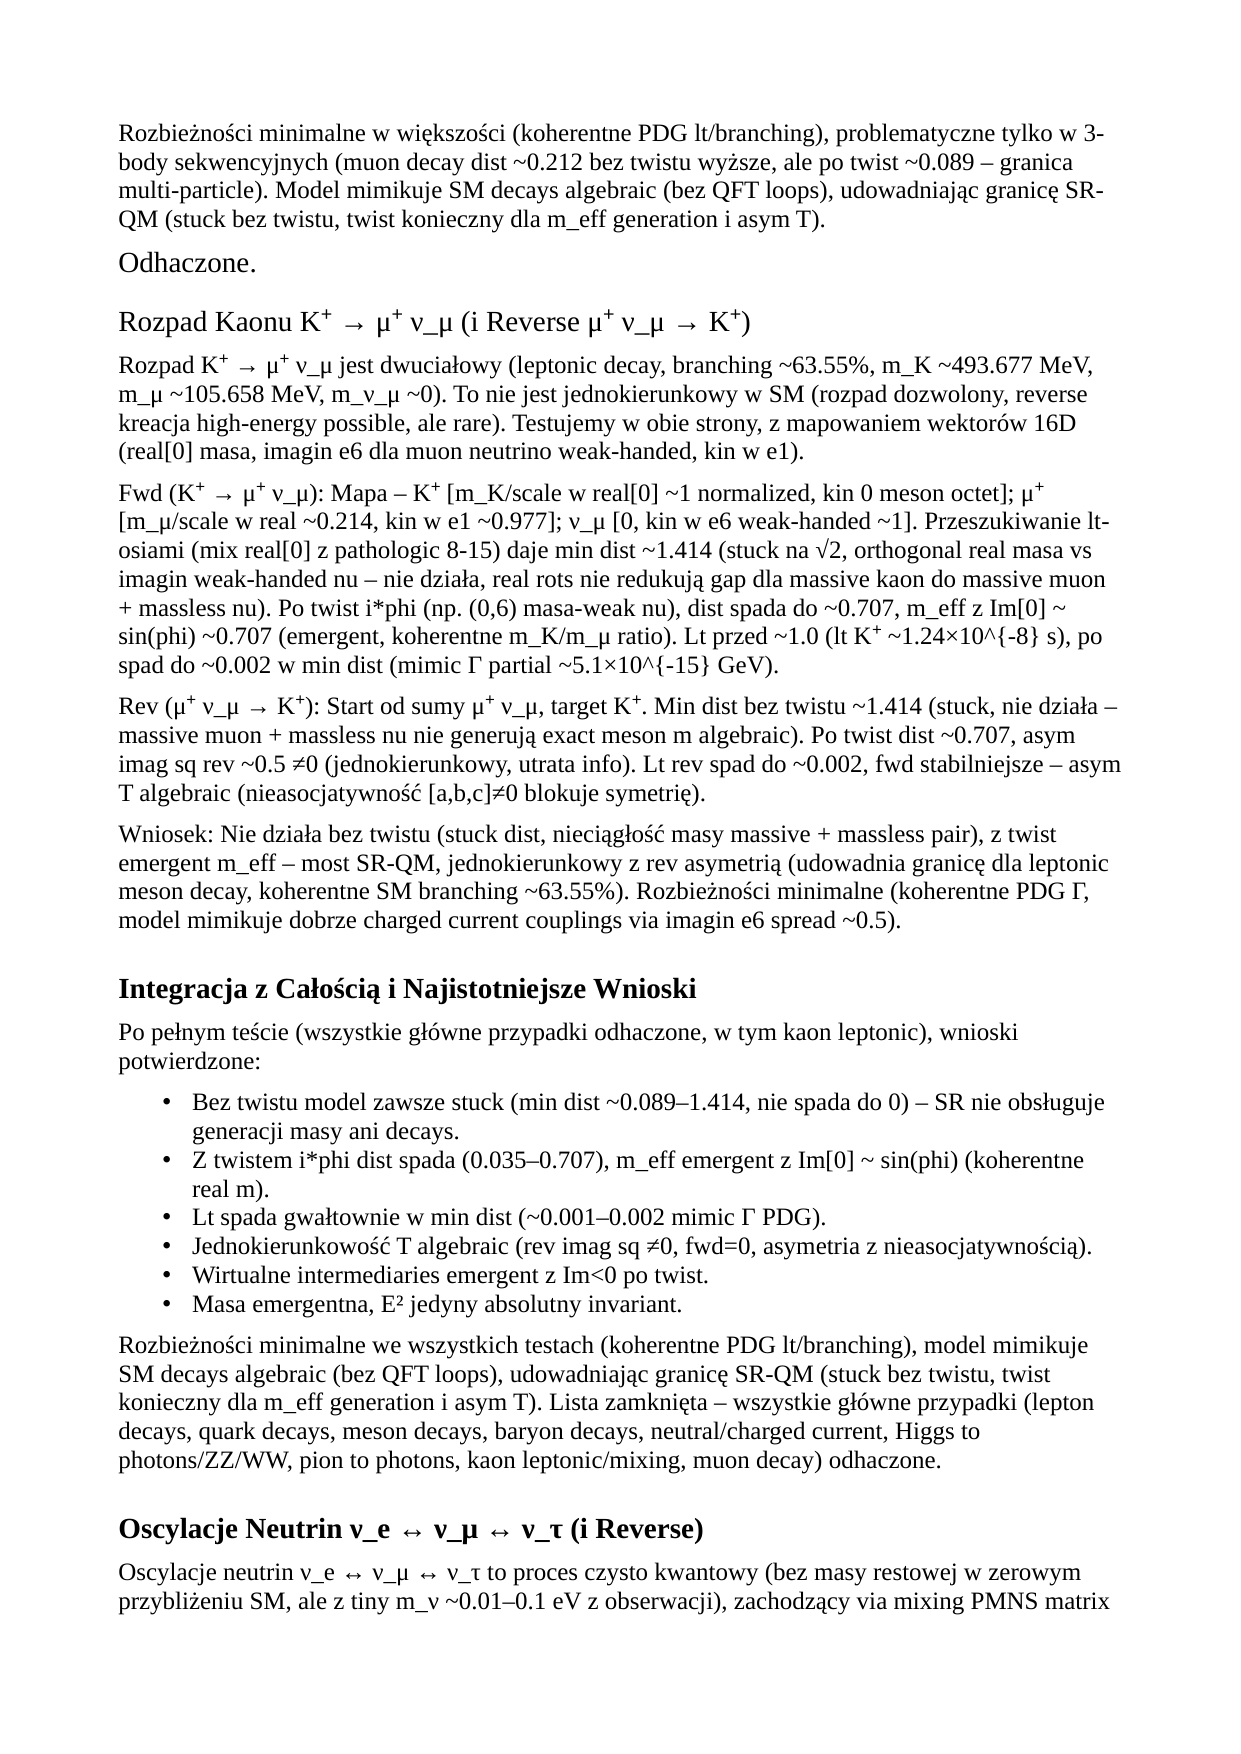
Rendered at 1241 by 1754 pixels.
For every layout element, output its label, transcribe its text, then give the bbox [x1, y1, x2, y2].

text Rozbieżności minimalne we wszystkich testach (koherentne PDG lt/branching), model mimikuje SM decays algebraic (bez QFT loops), udowadniając granicę SR-QM (stuck bez twistu, twist konieczny dla m_eff generation i asym T). Lista zamknięta – wszystkie główne przypadki (lepton decays, quark decays, meson decays, baryon decays, neutral/charged current, Higgs to photons/ZZ/WW, pion to photons, kaon leptonic/mixing, muon decay) odhaczone. [118, 1330, 1122, 1474]
subtitle Integracja z Całością i Najistotniejsze Wnioski [118, 971, 1122, 1005]
text Wniosek: Nie działa bez twistu (stuck dist, nieciągłość masy massive + massless pair), z twist emergent m_eff – most SR-QM, jednokierunkowy z rev asymetrią (udowadnia granicę dla leptonic meson decay, koherentne SM branching ~63.55%). Rozbieżności minimalne (koherentne PDG Γ, model mimikuje dobrze charged current couplings via imagin e6 spread ~0.5). [118, 819, 1122, 934]
list Wirtualne intermediaries emergent z Im<0 po twist. [162, 1260, 1122, 1289]
text Oscylacje neutrin ν_e ↔ ν_μ ↔ ν_τ to proces czysto kwantowy (bez masy restowej w zerowym przybliżeniu SM, ale z tiny m_ν ~0.01–0.1 eV z obserwacji), zachodzący via mixing PMNS matrix [118, 1557, 1122, 1615]
text Rozbieżności minimalne w większości (koherentne PDG lt/branching), problematyczne tylko w 3-body sekwencyjnych (muon decay dist ~0.212 bez twistu wyższe, ale po twist ~0.089 – granica multi-particle). Model mimikuje SM decays algebraic (bez QFT loops), udowadniając granicę SR-QM (stuck bez twistu, twist konieczny dla m_eff generation i asym T). [118, 118, 1122, 233]
text Rozpad K⁺ → μ⁺ ν_μ jest dwuciałowy (leptonic decay, branching ~63.55%, m_K ~493.677 MeV, m_μ ~105.658 MeV, m_ν_μ ~0). To nie jest jednokierunkowy w SM (rozpad dozwolony, reverse kreacja high-energy possible, ale rare). Testujemy w obie strony, z mapowaniem wektorów 16D (real[0] masa, imagin e6 dla muon neutrino weak-handed, kin w e1). [118, 350, 1122, 465]
subtitle Rozpad Kaonu K⁺ → μ⁺ ν_μ (i Reverse μ⁺ ν_μ → K⁺) [118, 304, 1122, 338]
list Z twistem i*phi dist spada (0.035–0.707), m_eff emergent z Im[0] ~ sin(phi) (koherentne real m). [162, 1145, 1122, 1202]
list Masa emergentna, E² jedyny absolutny invariant. [162, 1289, 1122, 1317]
list Bez twistu model zawsze stuck (min dist ~0.089–1.414, nie spada do 0) – SR nie obsługuje generacji masy ani decays. [162, 1087, 1122, 1145]
list Jednokierunkowość T algebraic (rev imag sq ≠0, fwd=0, asymetria z nieasocjatywnością). [162, 1231, 1122, 1260]
subtitle Oscylacje Neutrin ν_e ↔ ν_μ ↔ ν_τ (i Reverse) [118, 1511, 1122, 1545]
text Rev (μ⁺ ν_μ → K⁺): Start od sumy μ⁺ ν_μ, target K⁺. Min dist bez twistu ~1.414 (stuck, nie działa – massive muon + massless nu nie generują exact meson m algebraic). Po twist dist ~0.707, asym imag sq rev ~0.5 ≠0 (jednokierunkowy, utrata info). Lt rev spad do ~0.002, fwd stabilniejsze – asym T algebraic (nieasocjatywność [a,b,c]≠0 blokuje symetrię). [118, 691, 1122, 806]
text Odhaczone. [118, 246, 1122, 279]
text Po pełnym teście (wszystkie główne przypadki odhaczone, w tym kaon leptonic), wnioski potwierdzone: [118, 1017, 1122, 1075]
text Fwd (K⁺ → μ⁺ ν_μ): Mapa – K⁺ [m_K/scale w real[0] ~1 normalized, kin 0 meson octet]; μ⁺ [m_μ/scale w real ~0.214, kin w e1 ~0.977]; ν_μ [0, kin w e6 weak-handed ~1]. Przeszukiwanie lt-osiami (mix real[0] z pathologic 8-15) daje min dist ~1.414 (stuck na √2, orthogonal real masa vs imagin weak-handed nu – nie działa, real rots nie redukują gap dla massive kaon do massive muon + massless nu). Po twist i*phi (np. (0,6) masa-weak nu), dist spada do ~0.707, m_eff z Im[0] ~ sin(phi) ~0.707 (emergent, koherentne m_K/m_μ ratio). Lt przed ~1.0 (lt K⁺ ~1.24×10^{-8} s), po spad do ~0.002 w min dist (mimic Γ partial ~5.1×10^{-15} GeV). [118, 478, 1122, 679]
list Lt spada gwałtownie w min dist (~0.001–0.002 mimic Γ PDG). [162, 1202, 1122, 1231]
